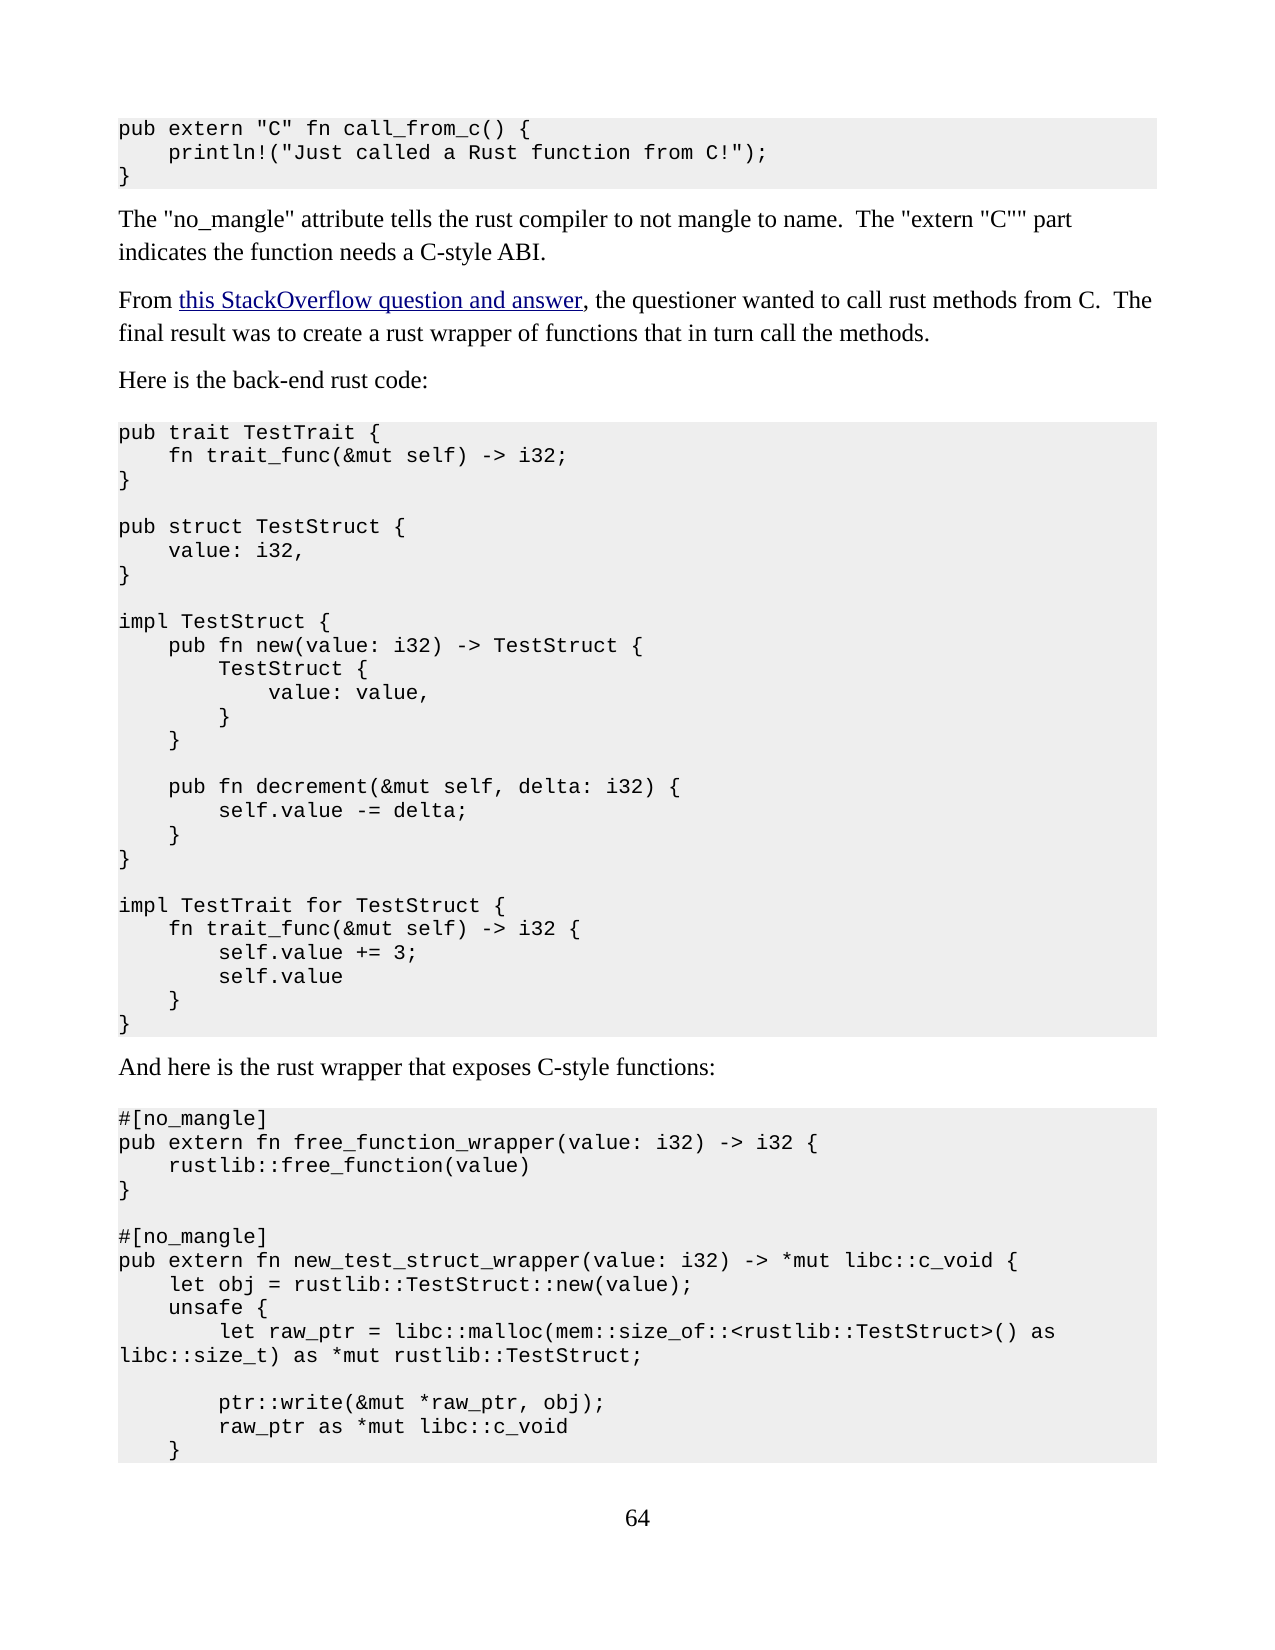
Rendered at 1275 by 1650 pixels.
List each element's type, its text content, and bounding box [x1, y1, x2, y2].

text } [118, 706, 1157, 729]
text fn trait_func(&mut self) -> i32 { [118, 918, 1157, 942]
text pub struct TestStruct { [118, 516, 1157, 540]
text Here is the back-end rust code: [118, 365, 1157, 394]
text fn trait_func(&mut self) -> i32; [118, 446, 1157, 469]
text #[no_mangle] [118, 1226, 1157, 1250]
text } [118, 1013, 1157, 1037]
text self.value -= delta; [118, 800, 1157, 824]
text pub fn decrement(&mut self, delta: i32) { [118, 777, 1157, 800]
text } [118, 847, 1157, 871]
text } [118, 165, 1157, 189]
text } [118, 729, 1157, 753]
text And here is the rust wrapper that exposes C-style functions: [118, 1052, 1157, 1080]
text self.value [118, 966, 1157, 989]
text impl TestTrait for TestStruct { [118, 895, 1157, 918]
text let raw_ptr = libc::malloc(mem::size_of::<rustlib::TestStruct>() as libc::size_t) as *mut rustlib::TestStruct; [118, 1321, 1157, 1368]
text } [118, 1179, 1157, 1203]
text let obj = rustlib::TestStruct::new(value); [118, 1274, 1157, 1297]
text The "no_mangle" attribute tells the rust compiler to not mangle to name. The "extern "C"" part indicates the function needs a C-style ABI. [118, 204, 1157, 266]
text pub fn new(value: i32) -> TestStruct { [118, 635, 1157, 658]
text From this StackOverflow question and answer, the questioner wanted to call rust methods from C. The final result was to create a rust wrapper of functions that in turn call the methods. [118, 285, 1157, 346]
text } [118, 824, 1157, 847]
text rustlib::free_function(value) [118, 1156, 1157, 1179]
text } [118, 1439, 1157, 1463]
text value: i32, [118, 540, 1157, 564]
text #[no_mangle] [118, 1108, 1157, 1132]
text impl TestStruct { [118, 611, 1157, 635]
text } [118, 469, 1157, 493]
text unsafe { [118, 1297, 1157, 1321]
text TestStruct { [118, 658, 1157, 682]
text self.value += 3; [118, 942, 1157, 966]
text } [118, 989, 1157, 1013]
text pub extern fn new_test_struct_wrapper(value: i32) -> *mut libc::c_void { [118, 1250, 1157, 1274]
text value: value, [118, 682, 1157, 706]
text ptr::write(&mut *raw_ptr, obj); [118, 1392, 1157, 1416]
text pub trait TestTrait { [118, 422, 1157, 446]
text println!("Just called a Rust function from C!"); [118, 142, 1157, 165]
text raw_ptr as *mut libc::c_void [118, 1416, 1157, 1439]
text } [118, 564, 1157, 587]
text pub extern fn free_function_wrapper(value: i32) -> i32 { [118, 1132, 1157, 1156]
text pub extern "C" fn call_from_c() { [118, 118, 1157, 142]
